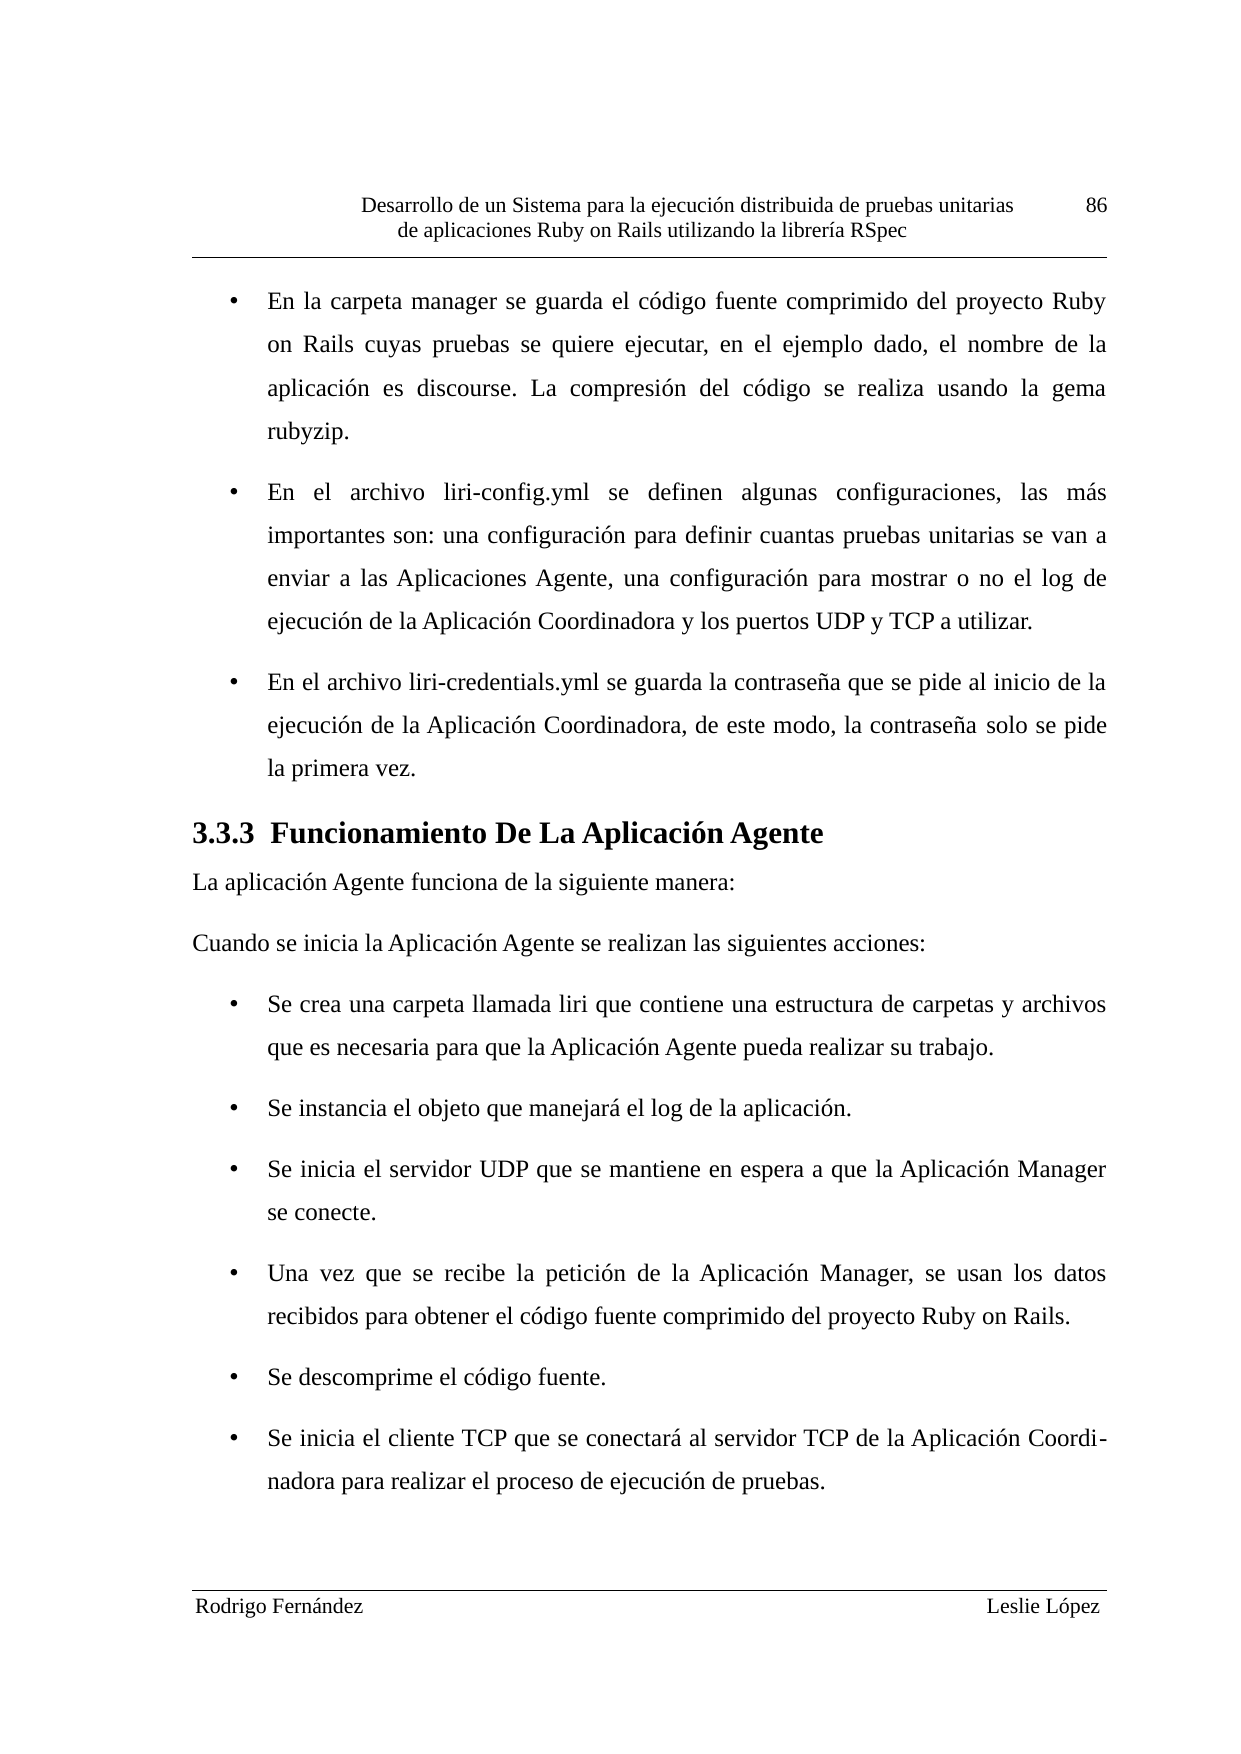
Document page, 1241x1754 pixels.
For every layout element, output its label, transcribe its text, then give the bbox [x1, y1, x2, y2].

list Se inicia el cliente TCP que se conectará al servidor TCP de la Aplicación Coordi­nadora para realizar el proceso de ejecución de pruebas. [229, 1423, 1107, 1494]
list Se instancia el objeto que manejará el log de la aplicación. [229, 1093, 1107, 1122]
list Se crea una carpeta llamada liri que contiene una estructura de carpetas y archivos que es necesaria para que la Aplicación Agente pueda realizar su trabajo. [229, 989, 1107, 1061]
list Se inicia el servidor UDP que se mantiene en espera a que la Aplicación Manager se conecte. [229, 1154, 1107, 1226]
list En la carpeta manager se guarda el código fuente comprimido del proyecto Ruby on Rails cuyas pruebas se quiere ejecutar, en el ejemplo dado, el nombre de la aplicación es discourse. La compresión del código se realiza usando la gema rubyzip. [229, 286, 1107, 444]
text La aplicación Agente funciona de la siguiente manera: [192, 867, 1107, 896]
list Una vez que se recibe la petición de la Aplicación Manager, se usan los datos recibidos para obtener el código fuente comprimido del proyecto Ruby on Rails. [229, 1258, 1107, 1330]
subtitle Funcionamiento de la Aplicación Agente [192, 814, 1107, 850]
list Se descomprime el código fuente. [229, 1362, 1107, 1391]
text Cuando se inicia la Aplicación Agente se realizan las siguientes acciones: [192, 928, 1107, 957]
list En el archivo liri-credentials.yml se guarda la contraseña que se pide al inicio de la ejecución de la Aplicación Coordinadora, de este modo, la contraseña solo se pide la pri­mera vez. [229, 667, 1107, 782]
list En el archivo liri-config.yml se definen algunas configuraciones, las más importantes son: una configuración para definir cuantas pruebas unitarias se van a enviar a las Aplicaciones Agente, una configuración para mostrar o no el log de ejecución de la Aplicación Coordinadora y los puertos UDP y TCP a utilizar. [229, 477, 1107, 635]
